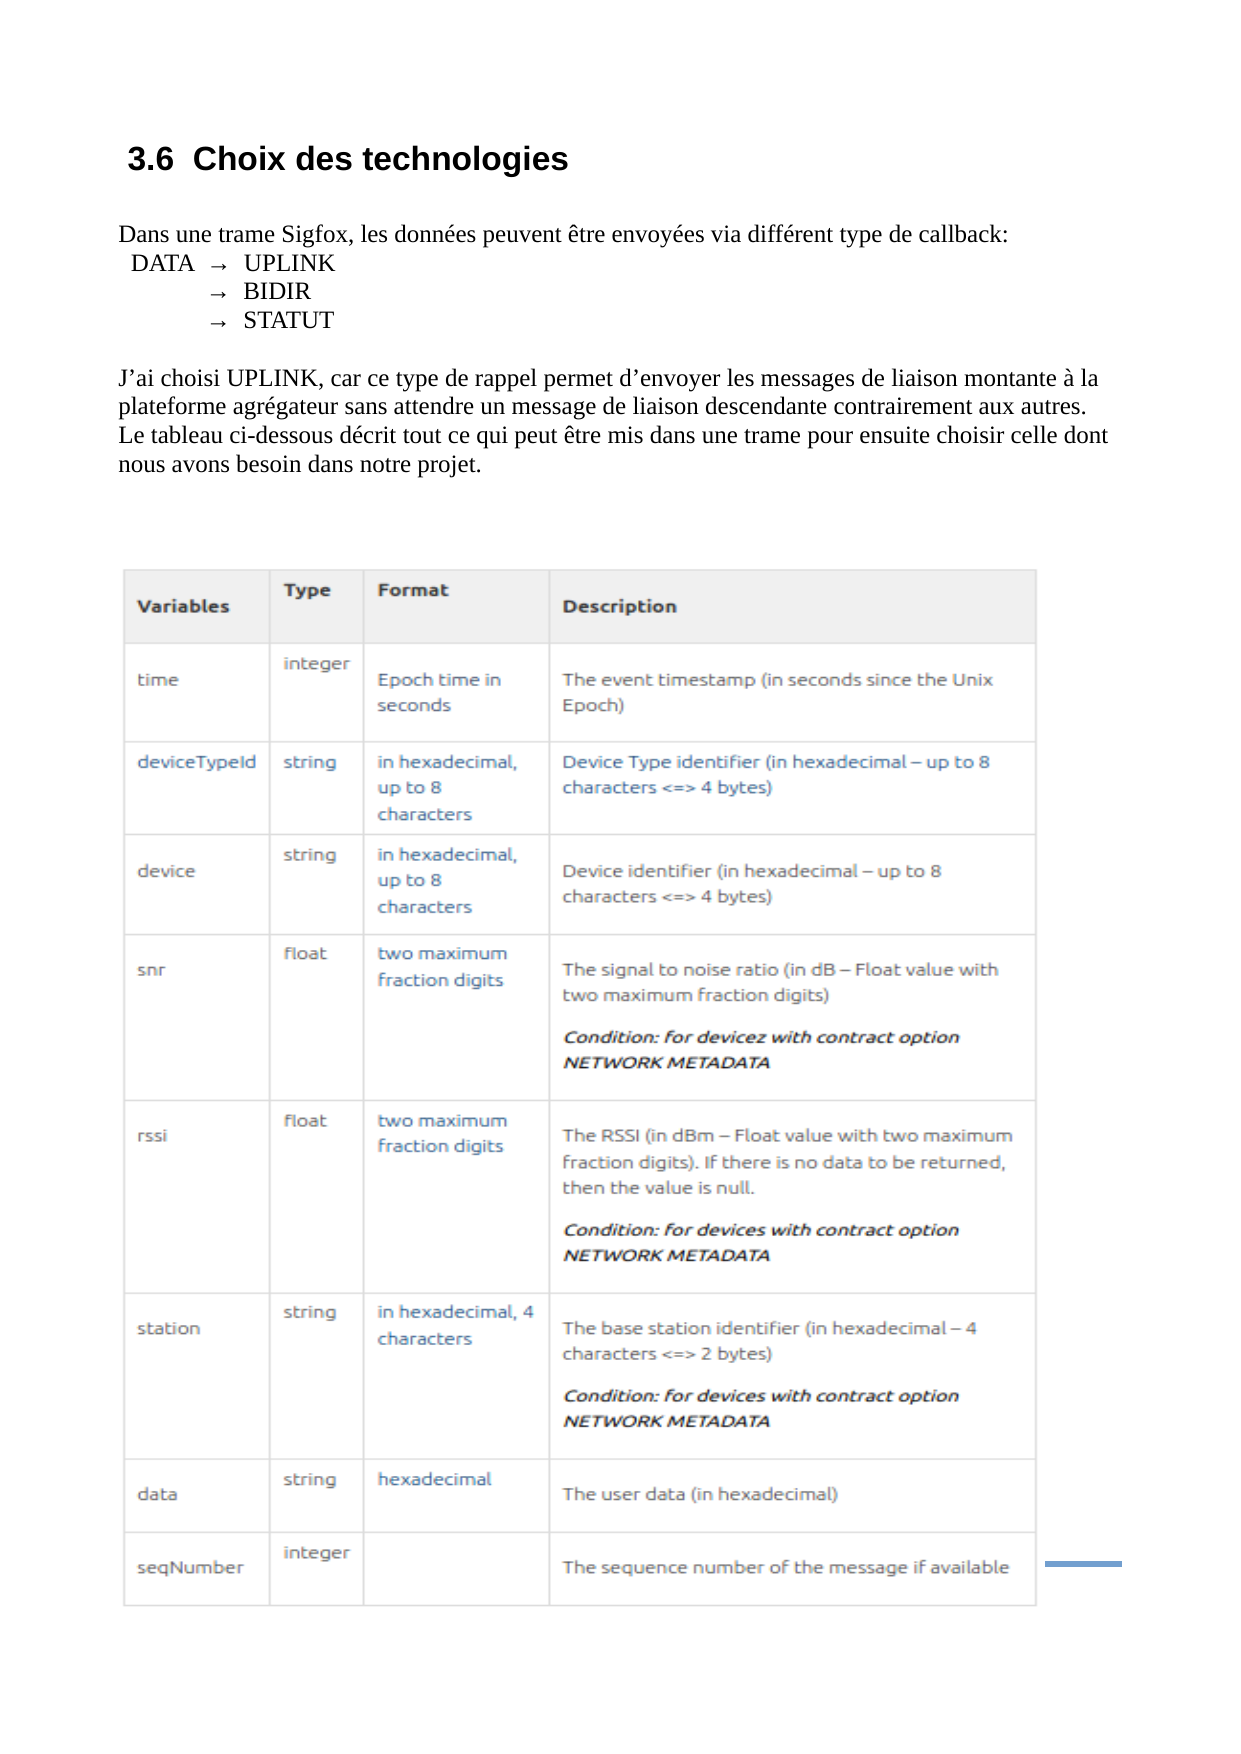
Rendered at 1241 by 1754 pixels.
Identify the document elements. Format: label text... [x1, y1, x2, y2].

text DATA → UPLINK [118, 248, 1122, 276]
text → BIDIR [118, 276, 1122, 305]
text Le tableau ci-dessous décrit tout ce qui peut être mis dans une trame pour ensuite choisir celle dont nous avons besoin dans notre projet. [118, 420, 1122, 478]
text J’ai choisi UPLINK, car ce type de rappel permet d’envoyer les messages de liaison montante à la plateforme agrégateur sans attendre un message de liaison descendante contrairement aux autres. [118, 363, 1122, 420]
text → STATUT [118, 305, 1122, 334]
subtitle Choix des technologies [118, 139, 1122, 178]
picture [116, 562, 1045, 1608]
text Dans une trame Sigfox, les données peuvent être envoyées via différent type de callback: [118, 219, 1122, 248]
